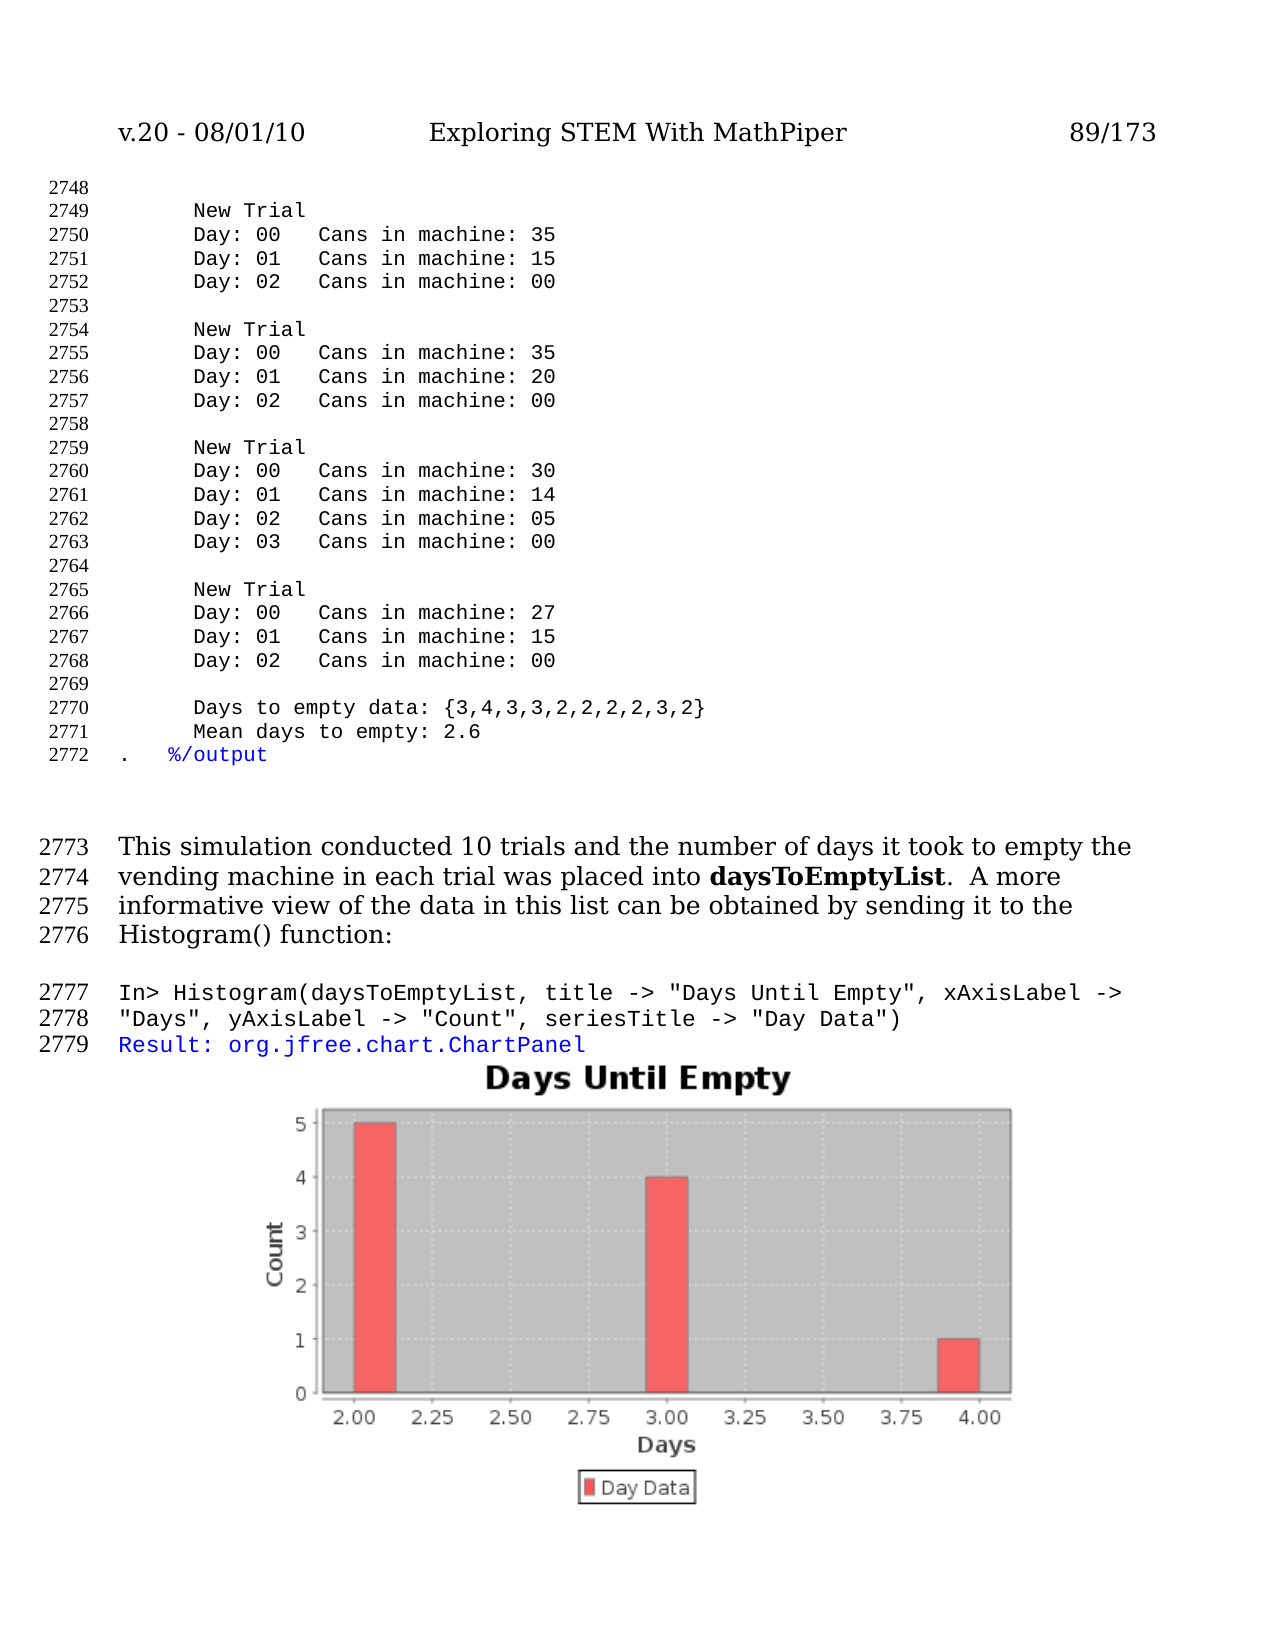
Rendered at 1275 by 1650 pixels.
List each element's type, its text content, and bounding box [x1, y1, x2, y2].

text Day: 01 Cans in machine: 15 [118, 626, 1157, 650]
text New Trial [118, 319, 1157, 342]
text Day: 02 Cans in machine: 00 [118, 389, 1157, 413]
text New Trial [118, 579, 1157, 602]
text Day: 02 Cans in machine: 05 [118, 508, 1157, 531]
text New Trial [118, 200, 1157, 224]
text Day: 00 Cans in machine: 30 [118, 461, 1157, 484]
picture [245, 1058, 1030, 1506]
text In> Histogram(daysToEmptyList, title -> "Days Until Empty", xAxisLabel -> "Days", yAxisLabel -> "Count", seriesTitle -> "Day Data") [118, 981, 1157, 1033]
text Days to empty data: {3,4,3,3,2,2,2,2,3,2} [118, 697, 1157, 721]
text This simulation conducted 10 trials and the number of days it took to empty the vending machine in each trial was placed into daysToEmptyList. A more informative view of the data in this list can be obtained by sending it to the Histogram() function: [118, 832, 1157, 949]
text Day: 00 Cans in machine: 35 [118, 224, 1157, 248]
text Mean days to empty: 2.6 [118, 721, 1157, 744]
text Day: 02 Cans in machine: 00 [118, 650, 1157, 673]
text Result: org.jfree.chart.ChartPanel [118, 1033, 1157, 1059]
text Day: 00 Cans in machine: 35 [118, 342, 1157, 366]
text Day: 01 Cans in machine: 15 [118, 248, 1157, 271]
text Day: 01 Cans in machine: 20 [118, 366, 1157, 389]
text Day: 02 Cans in machine: 00 [118, 271, 1157, 295]
text Day: 01 Cans in machine: 14 [118, 484, 1157, 508]
text New Trial [118, 437, 1157, 461]
text Day: 03 Cans in machine: 00 [118, 531, 1157, 555]
text Day: 00 Cans in machine: 27 [118, 602, 1157, 626]
text . %/output [118, 744, 1157, 768]
